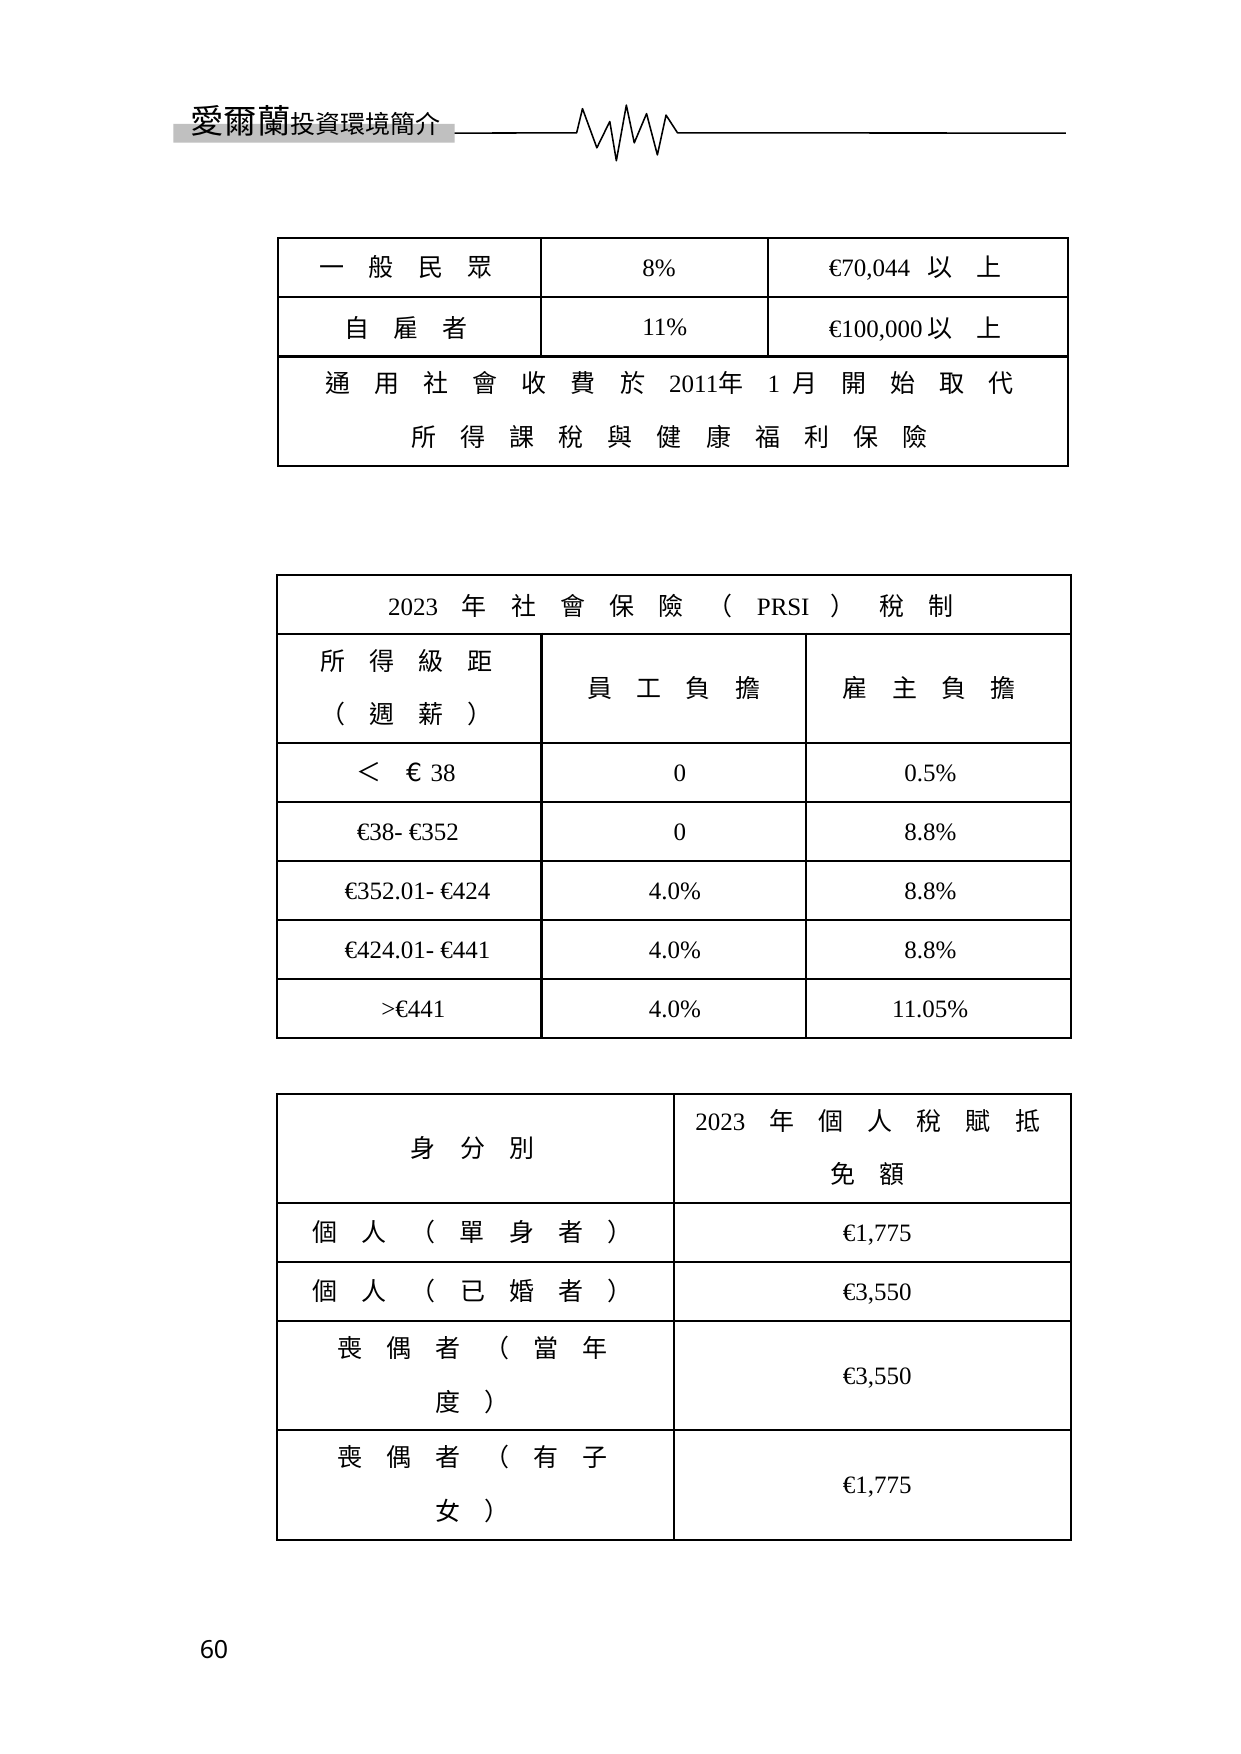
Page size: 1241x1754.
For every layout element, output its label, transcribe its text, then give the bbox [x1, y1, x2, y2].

table_cell 個人（單身者） [278, 1204, 673, 1261]
table_cell 0.5% [807, 744, 1070, 801]
table_cell 自雇者 [279, 298, 540, 355]
table_cell ＜€38 [278, 744, 540, 801]
table_cell 8.8% [807, 862, 1070, 919]
table_cell €38- €352 [278, 803, 540, 860]
table_cell >€441 [278, 980, 540, 1037]
table_cell 喪偶者（有子女） [278, 1431, 673, 1538]
table_header 身分別 [278, 1095, 673, 1202]
table_cell 雇主負擔 [807, 635, 1070, 742]
table_cell 喪偶者（當年度） [278, 1322, 673, 1429]
table_cell €1,775 [675, 1204, 1070, 1261]
table_cell 個人（已婚者） [278, 1263, 673, 1320]
table_cell 8.8% [807, 803, 1070, 860]
table_cell 11% [542, 298, 767, 355]
table_cell 通用社會收費於2011年1月開始取代所得課稅與健康福利保險 [279, 358, 1067, 464]
table_cell 所得級距（週薪） [278, 635, 540, 742]
table_header 2023年個人稅賦抵免額 [675, 1095, 1070, 1202]
table_cell 員工負擔 [543, 635, 805, 742]
table_cell €1,775 [675, 1431, 1070, 1538]
table_cell 4.0% [543, 921, 805, 978]
table_cell 一般民眾 [279, 239, 540, 296]
table_cell €100,000以上 [769, 298, 1067, 355]
table_cell 8.8% [807, 921, 1070, 978]
table_cell 4.0% [543, 862, 805, 919]
table_cell €3,550 [675, 1322, 1070, 1429]
table_cell 0 [543, 803, 805, 860]
table_cell €3,550 [675, 1263, 1070, 1320]
table_cell 8% [542, 239, 767, 296]
table_cell €424.01- €441 [278, 921, 540, 978]
table_header 2023年社會保險（PRSI）稅制 [278, 576, 1070, 633]
table_cell €352.01- €424 [278, 862, 540, 919]
table_cell 0 [543, 744, 805, 801]
table_cell 4.0% [543, 980, 805, 1037]
table_cell €70,044以上 [769, 239, 1067, 296]
table_cell 11.05% [807, 980, 1070, 1037]
